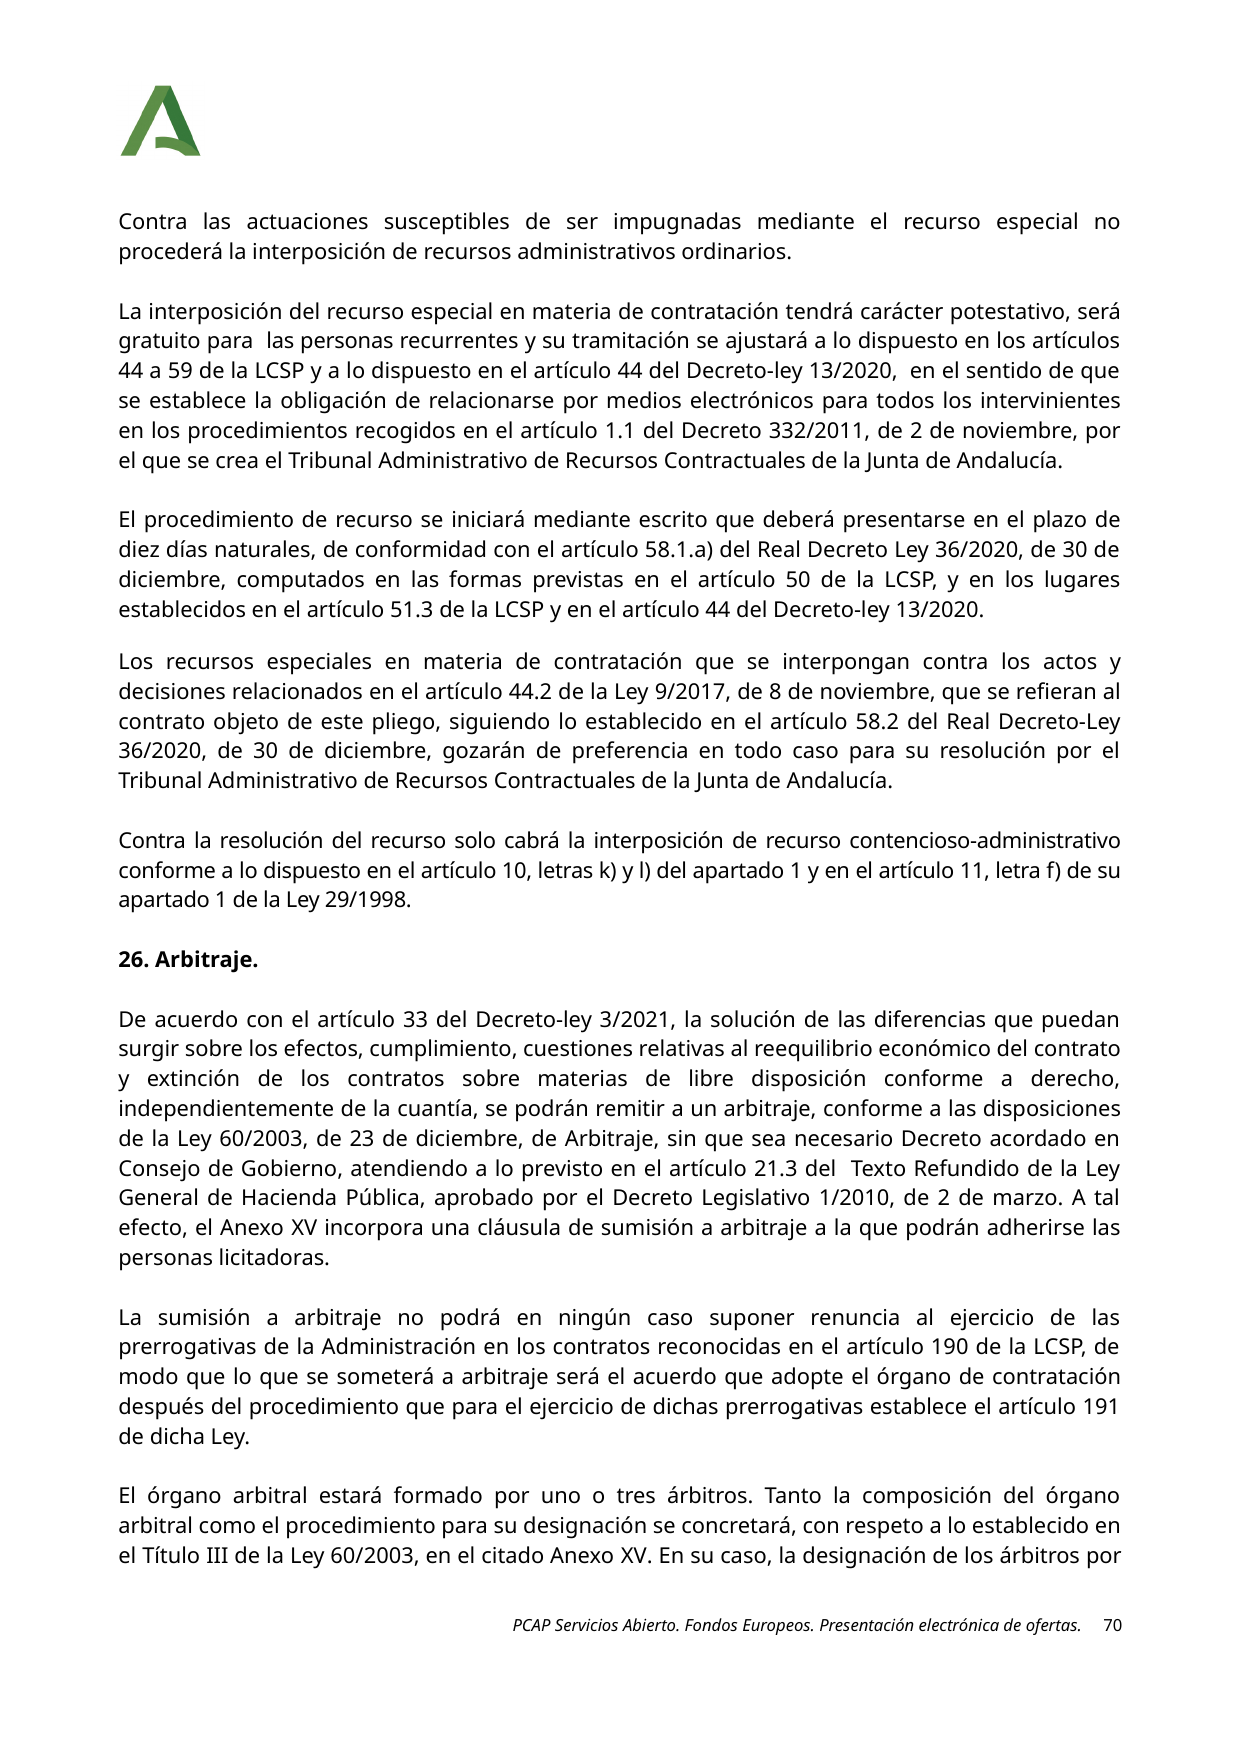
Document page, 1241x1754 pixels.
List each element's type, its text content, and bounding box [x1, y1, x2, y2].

text Contra las actuaciones susceptibles de ser impugnadas mediante el recurso especial no procederá la interposición de recursos administrativos ordinarios. [118, 206, 1122, 266]
picture [116, 81, 205, 160]
text El órgano arbitral estará formado por uno o tres árbitros. Tanto la composición del órgano arbitral como el procedimiento para su designación se concretará, con respeto a lo establecido en el Título III de la Ley 60/2003, en el citado Anexo XV. En su caso, la designación de los árbitros por [118, 1480, 1122, 1570]
text La interposición del recurso especial en materia de contratación tendrá carácter potestativo, será gratuito para las personas recurrentes y su tramitación se ajustará a lo dispuesto en los artículos 44 a 59 de la LCSP y a lo dispuesto en el artículo 44 del Decreto-ley 13/2020, en el sentido de que se establece la obligación de relacionarse por medios electrónicos para todos los intervinientes en los procedimientos recogidos en el artículo 1.1 del Decreto 332/2011, de 2 de noviembre, por el que se crea el Tribunal Administrativo de Recursos Contractuales de la Junta de Andalucía. [118, 296, 1122, 474]
subtitle 26. Arbitraje. [118, 944, 1122, 974]
text Los recursos especiales en materia de contratación que se interpongan contra los actos y decisiones relacionados en el artículo 44.2 de la Ley 9/2017, de 8 de noviembre, que se refieran al contrato objeto de este pliego, siguiendo lo establecido en el artículo 58.2 del Real Decreto-Ley 36/2020, de 30 de diciembre, gozarán de preferencia en todo caso para su resolución por el Tribunal Administrativo de Recursos Contractuales de la Junta de Andalucía. [118, 646, 1122, 795]
text La sumisión a arbitraje no podrá en ningún caso suponer renuncia al ejercicio de las prerrogativas de la Administración en los contratos reconocidas en el artículo 190 de la LCSP, de modo que lo que se someterá a arbitraje será el acuerdo que adopte el órgano de contratación después del procedimiento que para el ejercicio de dichas prerrogativas establece el artículo 191 de dicha Ley. [118, 1302, 1122, 1451]
text De acuerdo con el artículo 33 del Decreto-ley 3/2021, la solución de las diferencias que puedan surgir sobre los efectos, cumplimiento, cuestiones relativas al reequilibrio económico del contrato y extinción de los contratos sobre materias de libre disposición conforme a derecho, independientemente de la cuantía, se podrán remitir a un arbitraje, conforme a las disposiciones de la Ley 60/2003, de 23 de diciembre, de Arbitraje, sin que sea necesario Decreto acordado en Consejo de Gobierno, atendiendo a lo previsto en el artículo 21.3 del Texto Refundido de la Ley General de Hacienda Pública, aprobado por el Decreto Legislativo 1/2010, de 2 de marzo. A tal efecto, el Anexo XV incorpora una cláusula de sumisión a arbitraje a la que podrán adherirse las personas licitadoras. [118, 1004, 1122, 1272]
text El procedimiento de recurso se iniciará mediante escrito que deberá presentarse en el plazo de diez días naturales, de conformidad con el artículo 58.1.a) del Real Decreto Ley 36/2020, de 30 de diciembre, computados en las formas previstas en el artículo 50 de la LCSP, y en los lugares establecidos en el artículo 51.3 de la LCSP y en el artículo 44 del Decreto-ley 13/2020. [118, 504, 1122, 623]
text Contra la resolución del recurso solo cabrá la interposición de recurso contencioso-administrativo conforme a lo dispuesto en el artículo 10, letras k) y l) del apartado 1 y en el artículo 11, letra f) de su apartado 1 de la Ley 29/1998. [118, 825, 1122, 914]
